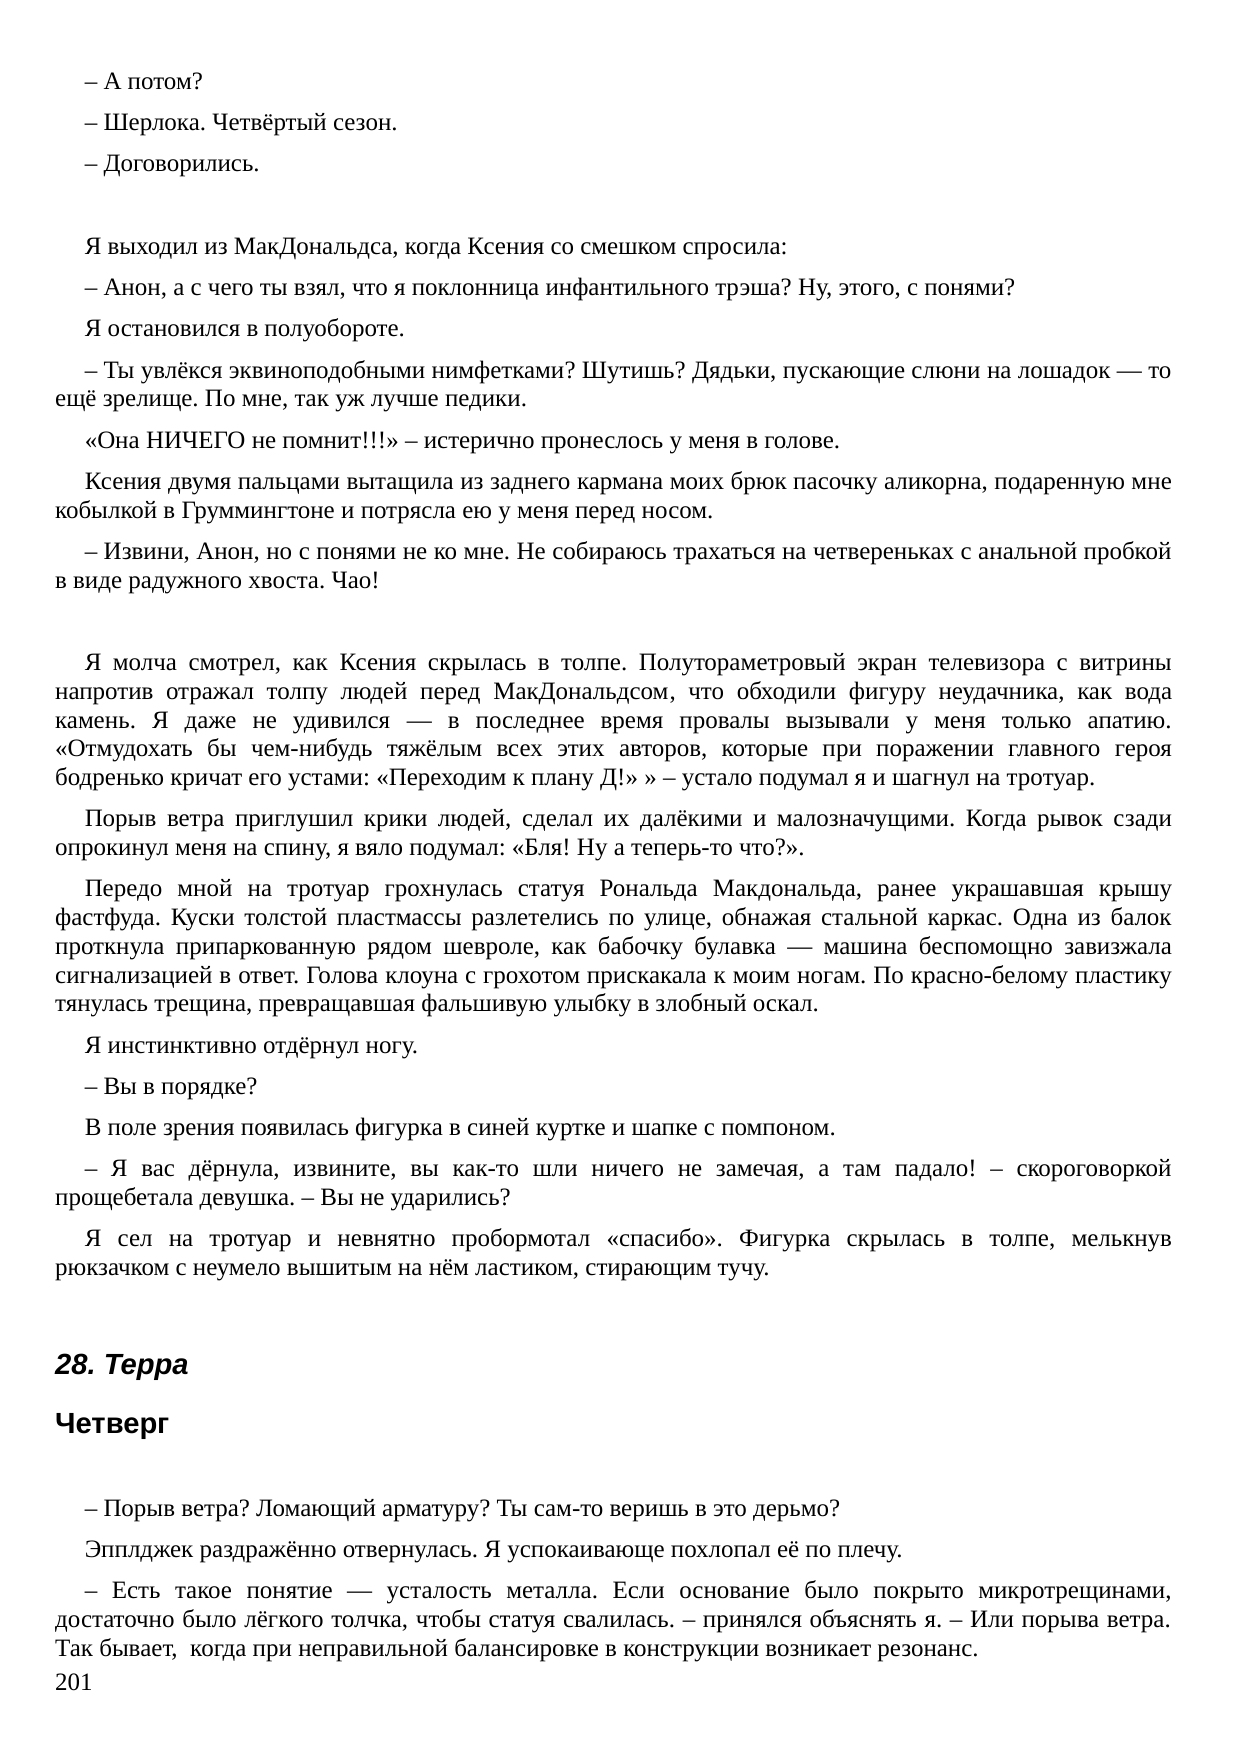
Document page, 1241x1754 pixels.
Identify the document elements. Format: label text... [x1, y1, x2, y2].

text – Ты увлёкся эквиноподобными нимфетками? Шутишь? Дядьки, пускающие слюни на лошадок — то ещё зрелище. По мне, так уж лучше педики. [55, 355, 1173, 412]
text – Я вас дёрнула, извините, вы как-то шли ничего не замечая, а там падало! – скороговоркой прощебетала девушка. – Вы не ударились? [55, 1153, 1173, 1211]
text Я остановился в полуобороте. [55, 313, 1173, 342]
text Я выходил из МакДональдса, когда Ксения со смешком спросила: [55, 231, 1173, 260]
text Ксения двумя пальцами вытащила из заднего кармана моих брюк пасочку аликорна, подаренную мне кобылкой в Груммингтоне и потрясла ею у меня перед носом. [55, 466, 1173, 523]
text – Порыв ветра? Ломающий арматуру? Ты сам-то веришь в это дерьмо? [55, 1493, 1173, 1522]
text Я сел на тротуар и невнятно пробормотал «спасибо». Фигурка скрылась в толпе, мелькнув рюкзачком с неумело вышитым на нём ластиком, стирающим тучу. [55, 1223, 1173, 1281]
text – Анон, а с чего ты взял, что я поклонница инфантильного трэша? Ну, этого, с понями? [55, 272, 1173, 301]
text В поле зрения появилась фигурка в синей куртке и шапке с помпоном. [55, 1112, 1173, 1141]
text Я молча смотрел, как Ксения скрылась в толпе. Полутораметровый экран телевизора с витрины напротив отражал толпу людей перед МакДональдсом, что обходили фигуру неудачника, как вода камень. Я даже не удивился — в последнее время провалы вызывали у меня только апатию. «Отмудохать бы чем-нибудь тяжёлым всех этих авторов, которые при поражении главного героя бодренько кричат его устами: «Переходим к плану Д!» » – устало подумал я и шагнул на тротуар. [55, 647, 1173, 791]
text «Она НИЧЕГО не помнит!!!» – истерично пронеслось у меня в голове. [55, 425, 1173, 453]
subtitle Четверг [55, 1406, 1173, 1439]
text – Вы в порядке? [55, 1071, 1173, 1100]
text Передо мной на тротуар грохнулась статуя Рональда Макдональда, ранее украшавшая крышу фастфуда. Куски толстой пластмассы разлетелись по улице, обнажая стальной каркас. Одна из балок проткнула припаркованную рядом шевроле, как бабочку булавка — машина беспомощно завизжала сигнализацией в ответ. Голова клоуна с грохотом прискакала к моим ногам. По красно-белому пластику тянулась трещина, превращавшая фальшивую улыбку в злобный оскал. [55, 873, 1173, 1017]
text – Есть такое понятие — усталость металла. Если основание было покрыто микротрещинами, достаточно было лёгкого толчка, чтобы статуя свалилась. – принялся объяснять я. – Или порыва ветра. Так бывает, когда при неправильной балансировке в конструкции возникает резонанс. [55, 1576, 1173, 1662]
text – Договорились. [55, 148, 1173, 177]
text Эпплджек раздражённо отвернулась. Я успокаивающе похлопал её по плечу. [55, 1534, 1173, 1563]
text – А потом? [55, 66, 1173, 95]
text – Извини, Анон, но с понями не ко мне. Не собираюсь трахаться на четвереньках с анальной пробкой в виде радужного хвоста. Чао! [55, 536, 1173, 593]
subtitle 28. Терра [55, 1347, 1173, 1381]
text Я инстинктивно отдёрнул ногу. [55, 1030, 1173, 1058]
text – Шерлока. Четвёртый сезон. [55, 107, 1173, 136]
text Порыв ветра приглушил крики людей, сделал их далёкими и малозначущими. Когда рывок сзади опрокинул меня на спину, я вяло подумал: «Бля! Ну а теперь-то что?». [55, 803, 1173, 861]
